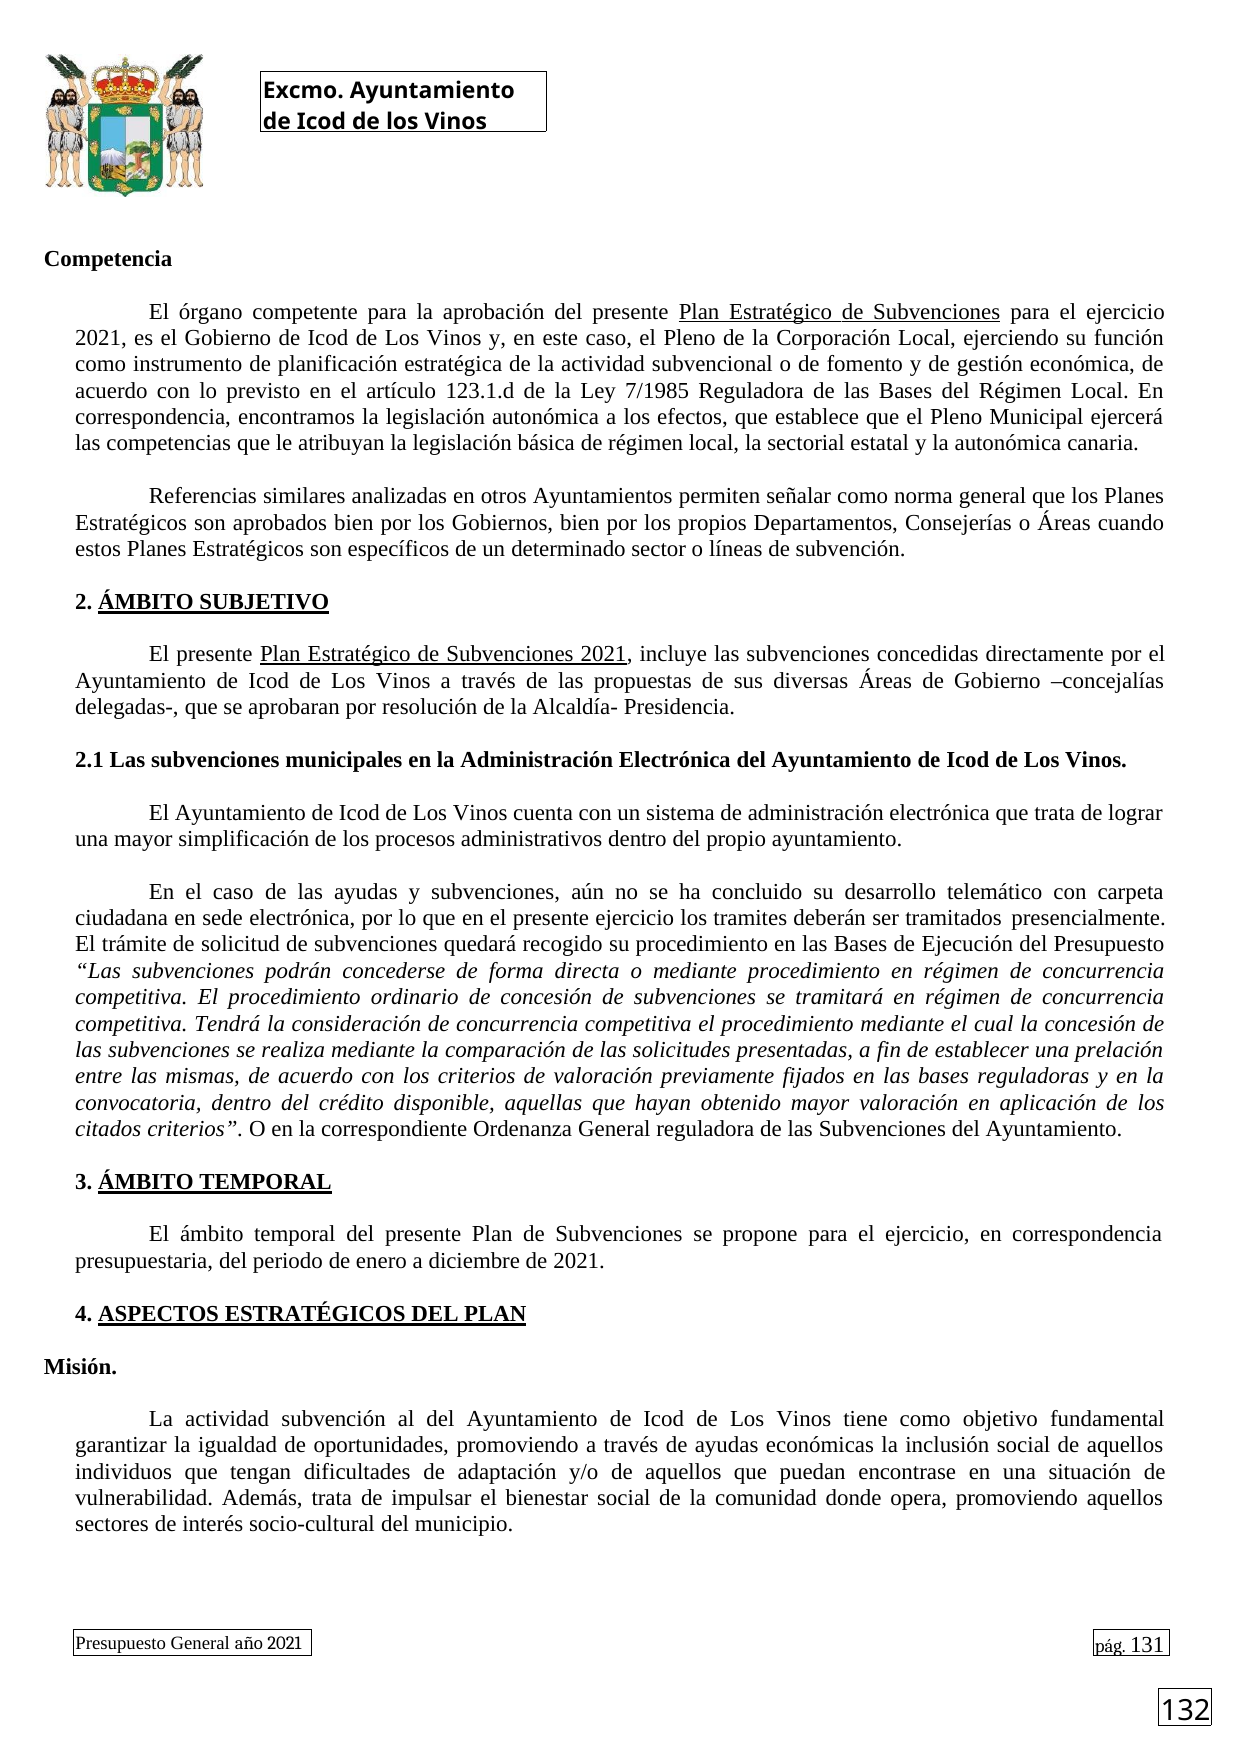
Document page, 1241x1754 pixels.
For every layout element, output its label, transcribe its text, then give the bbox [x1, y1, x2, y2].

list ÁMBITO TEMPORAL [75, 1168, 1223, 1195]
text El Ayuntamiento de Icod de Los Vinos cuenta con un sistema de administración electrónica que trata de lograr una mayor simplificación de los procesos administrativos dentro del propio ayuntamiento. [75, 799, 1165, 851]
list ÁMBITO SUBJETIVO [75, 588, 1223, 615]
picture [45, 54, 204, 197]
list Misión. [44, 1353, 1223, 1379]
text El ámbito temporal del presente Plan de Subvenciones se propone para el ejercicio, en correspondencia presupuestaria, del periodo de enero a diciembre de 2021. [75, 1220, 1223, 1273]
subtitle Competencia [44, 245, 1223, 272]
text El presente Plan Estratégico de Subvenciones 2021, incluye las subvenciones concedidas directamente por el Ayuntamiento de Icod de Los Vinos a través de las propuestas de sus diversas Áreas de Gobierno –concejalías delegadas-, que se aprobaran por resolución de la Alcaldía- Presidencia. [75, 640, 1166, 719]
list ASPECTOS ESTRATÉGICOS DEL PLAN [75, 1300, 1223, 1327]
text La actividad subvención al del Ayuntamiento de Icod de Los Vinos tiene como objetivo fundamental garantizar la igualdad de oportunidades, promoviendo a través de ayudas económicas la inclusión social de aquellos individuos que tengan dificultades de adaptación y/o de aquellos que puedan encontrase en una situación de vulnerabilidad. Además, trata de impulsar el bienestar social de la comunidad donde opera, promoviendo aquellos sectores de interés socio-cultural del municipio. [75, 1405, 1166, 1537]
subtitle 2.1 Las subvenciones municipales en la Administración Electrónica del Ayuntamiento de Icod de Los Vinos. [75, 746, 1223, 773]
text En el caso de las ayudas y subvenciones, aún no se ha concluido su desarrollo telemático con carpeta ciudadana en sede electrónica, por lo que en el presente ejercicio los tramites deberán ser tramitados presencialmente. El trámite de solicitud de subvenciones quedará recogido su procedimiento en las Bases de Ejecución del Presupuesto “Las subvenciones podrán concederse de forma directa o mediante procedimiento en régimen de concurrencia competitiva. El procedimiento ordinario de concesión de subvenciones se tramitará en régimen de concurrencia competitiva. Tendrá la consideración de concurrencia competitiva el procedimiento mediante el cual la concesión de las subvenciones se realiza mediante la comparación de las solicitudes presentadas, a fin de establecer una prelación entre las mismas, de acuerdo con los criterios de valoración previamente fijados en las bases reguladoras y en la convocatoria, dentro del crédito disponible, aquellas que hayan obtenido mayor valoración en aplicación de los citados criterios”. O en la correspondiente Ordenanza General reguladora de las Subvenciones del Ayuntamiento. [75, 878, 1166, 1141]
text Referencias similares analizadas en otros Ayuntamientos permiten señalar como norma general que los Planes Estratégicos son aprobados bien por los Gobiernos, bien por los propios Departamentos, Consejerías o Áreas cuando estos Planes Estratégicos son específicos de un determinado sector o líneas de subvención. [75, 482, 1166, 561]
text El órgano competente para la aprobación del presente Plan Estratégico de Subvenciones para el ejercicio 2021, es el Gobierno de Icod de Los Vinos y, en este caso, el Pleno de la Corporación Local, ejerciendo su función como instrumento de planificación estratégica de la actividad subvencional o de fomento y de gestión económica, de acuerdo con lo previsto en el artículo 123.1.d de la Ley 7/1985 Reguladora de las Bases del Régimen Local. En correspondencia, encontramos la legislación autonómica a los efectos, que establece que el Pleno Municipal ejercerá las competencias que le atribuyan la legislación básica de régimen local, la sectorial estatal y la autonómica canaria. [75, 298, 1166, 456]
